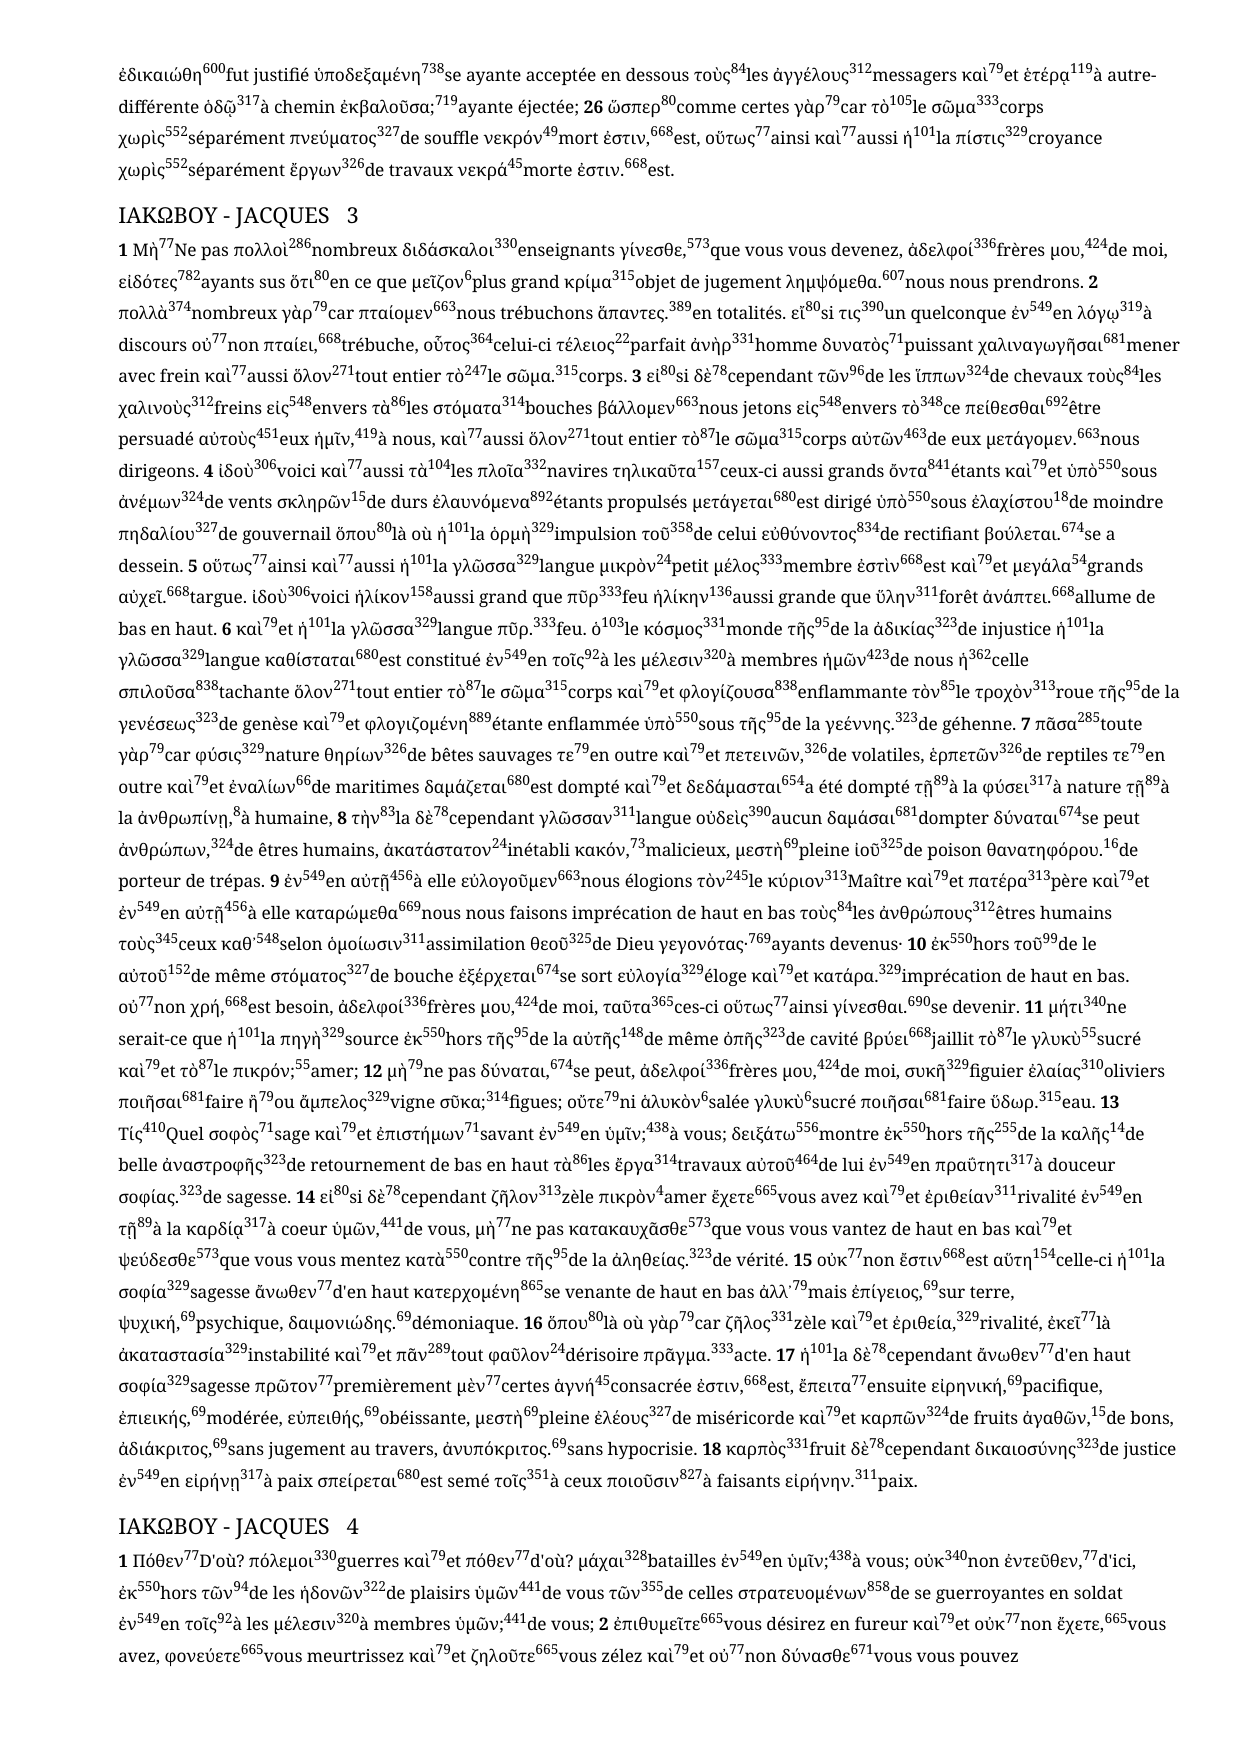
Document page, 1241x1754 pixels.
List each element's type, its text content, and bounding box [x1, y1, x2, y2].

text 1 Μὴ77Ne pas πολλοὶ286nombreux διδάσκαλοι330enseignants γίνεσθε,573que vous vous devenez, ἀδελφοί336frères μου,424de moi, εἰδότες782ayants sus ὅτι80en ce que μεῖζον6plus grand κρίμα315objet de jugement λημψόμεθα.607nous nous prendrons. 2 πολλὰ374nombreux γὰρ79car πταίομεν663nous trébuchons ἅπαντες.389en totalités. εἴ80si τις390un quelconque ἐν549en λόγῳ319à discours οὐ77non πταίει,668trébuche, οὗτος364celui-ci τέλειος22parfait ἀνὴρ331homme δυνατὸς71puissant χαλιναγωγῆσαι681mener avec frein καὶ77aussi ὅλον271tout entier τὸ247le σῶμα.315corps. 3 εἰ80si δὲ78cependant τῶν96de les ἵππων324de chevaux τοὺς84les χαλινοὺς312freins εἰς548envers τὰ86les στόματα314bouches βάλλομεν663nous jetons εἰς548envers τὸ348ce πείθεσθαι692être persuadé αὐτοὺς451eux ἡμῖν,419à nous, καὶ77aussi ὅλον271tout entier τὸ87le σῶμα315corps αὐτῶν463de eux μετάγομεν.663nous dirigeons. 4 ἰδοὺ306voici καὶ77aussi τὰ104les πλοῖα332navires τηλικαῦτα157ceux-ci aussi grands ὄντα841étants καὶ79et ὑπὸ550sous ἀνέμων324de vents σκληρῶν15de durs ἐλαυνόμενα892étants propulsés μετάγεται680est dirigé ὑπὸ550sous ἐλαχίστου18de moindre πηδαλίου327de gouvernail ὅπου80là où ἡ101la ὁρμὴ329impulsion τοῦ358de celui εὐθύνοντος834de rectifiant βούλεται.674se a dessein. 5 οὕτως77ainsi καὶ77aussi ἡ101la γλῶσσα329langue μικρὸν24petit μέλος333membre ἐστὶν668est καὶ79et μεγάλα54grands αὐχεῖ.668targue. ἰδοὺ306voici ἡλίκον158aussi grand que πῦρ333feu ἡλίκην136aussi grande que ὕλην311forêt ἀνάπτει.668allume de bas en haut. 6 καὶ79et ἡ101la γλῶσσα329langue πῦρ.333feu. ὁ103le κόσμος331monde τῆς95de la ἀδικίας323de injustice ἡ101la γλῶσσα329langue καθίσταται680est constitué ἐν549en τοῖς92à les μέλεσιν320à membres ἡμῶν423de nous ἡ362celle σπιλοῦσα838tachante ὅλον271tout entier τὸ87le σῶμα315corps καὶ79et φλογίζουσα838enflammante τὸν85le τροχὸν313roue τῆς95de la γενέσεως323de genèse καὶ79et φλογιζομένη889étante enflammée ὑπὸ550sous τῆς95de la γεέννης.323de géhenne. 7 πᾶσα285toute γὰρ79car φύσις329nature θηρίων326de bêtes sauvages τε79en outre καὶ79et πετεινῶν,326de volatiles, ἑρπετῶν326de reptiles τε79en outre καὶ79et ἐναλίων66de maritimes δαμάζεται680est dompté καὶ79et δεδάμασται654a été dompté τῇ89à la φύσει317à nature τῇ89à la ἀνθρωπίνῃ,8à humaine, 8 τὴν83la δὲ78cependant γλῶσσαν311langue οὐδεὶς390aucun δαμάσαι681dompter δύναται674se peut ἀνθρώπων,324de êtres humains, ἀκατάστατον24inétabli κακόν,73malicieux, μεστὴ69pleine ἰοῦ325de poison θανατηφόρου.16de porteur de trépas. 9 ἐν549en αὐτῇ456à elle εὐλογοῦμεν663nous élogions τὸν245le κύριον313Maître καὶ79et πατέρα313père καὶ79et ἐν549en αὐτῇ456à elle καταρώμεθα669nous nous faisons imprécation de haut en bas τοὺς84les ἀνθρώπους312êtres humains τοὺς345ceux καθ᾽548selon ὁμοίωσιν311assimilation θεοῦ325de Dieu γεγονότας·769ayants devenus· 10 ἐκ550hors τοῦ99de le αὐτοῦ152de même στόματος327de bouche ἐξέρχεται674se sort εὐλογία329éloge καὶ79et κατάρα.329imprécation de haut en bas. οὐ77non χρή,668est besoin, ἀδελφοί336frères μου,424de moi, ταῦτα365ces-ci οὕτως77ainsi γίνεσθαι.690se devenir. 11 μήτι340ne serait-ce que ἡ101la πηγὴ329source ἐκ550hors τῆς95de la αὐτῆς148de même ὀπῆς323de cavité βρύει668jaillit τὸ87le γλυκὺ55sucré καὶ79et τὸ87le πικρόν;55amer; 12 μὴ79ne pas δύναται,674se peut, ἀδελφοί336frères μου,424de moi, συκῆ329figuier ἐλαίας310oliviers ποιῆσαι681faire ἢ79ou ἄμπελος329vigne σῦκα;314figues; οὔτε79ni ἁλυκὸν6salée γλυκὺ6sucré ποιῆσαι681faire ὕδωρ.315eau. 13 Τίς410Quel σοφὸς71sage καὶ79et ἐπιστήμων71savant ἐν549en ὑμῖν;438à vous; δειξάτω556montre ἐκ550hors τῆς255de la καλῆς14de belle ἀναστροφῆς323de retournement de bas en haut τὰ86les ἔργα314travaux αὐτοῦ464de lui ἐν549en πραΰτητι317à douceur σοφίας.323de sagesse. 14 εἰ80si δὲ78cependant ζῆλον313zèle πικρὸν4amer ἔχετε665vous avez καὶ79et ἐριθείαν311rivalité ἐν549en τῇ89à la καρδίᾳ317à coeur ὑμῶν,441de vous, μὴ77ne pas κατακαυχᾶσθε573que vous vous vantez de haut en bas καὶ79et ψεύδεσθε573que vous vous mentez κατὰ550contre τῆς95de la ἀληθείας.323de vérité. 15 οὐκ77non ἔστιν668est αὕτη154celle-ci ἡ101la σοφία329sagesse ἄνωθεν77d'en haut κατερχομένη865se venante de haut en bas ἀλλ᾽79mais ἐπίγειος,69sur terre, ψυχική,69psychique, δαιμονιώδης.69démoniaque. 16 ὅπου80là où γὰρ79car ζῆλος331zèle καὶ79et ἐριθεία,329rivalité, ἐκεῖ77là ἀκαταστασία329instabilité καὶ79et πᾶν289tout φαῦλον24dérisoire πρᾶγμα.333acte. 17 ἡ101la δὲ78cependant ἄνωθεν77d'en haut σοφία329sagesse πρῶτον77premièrement μὲν77certes ἁγνή45consacrée ἐστιν,668est, ἔπειτα77ensuite εἰρηνική,69pacifique, ἐπιεικής,69modérée, εὐπειθής,69obéissante, μεστὴ69pleine ἐλέους327de miséricorde καὶ79et καρπῶν324de fruits ἀγαθῶν,15de bons, ἀδιάκριτος,69sans jugement au travers, ἀνυπόκριτος.69sans hypocrisie. 18 καρπὸς331fruit δὲ78cependant δικαιοσύνης323de justice ἐν549en εἰρήνῃ317à paix σπείρεται680est semé τοῖς351à ceux ποιοῦσιν827à faisants εἰρήνην.311paix. [118, 234, 1181, 1492]
text ΙΑΚΩΒΟΥ - JACQUES 3 [118, 200, 1181, 230]
text ΙΑΚΩΒΟΥ - JACQUES 4 [118, 1511, 1181, 1541]
text 1 Πόθεν77D'où? πόλεμοι330guerres καὶ79et πόθεν77d'où? μάχαι328batailles ἐν549en ὑμῖν;438à vous; οὐκ340non ἐντεῦθεν,77d'ici, ἐκ550hors τῶν94de les ἡδονῶν322de plaisirs ὑμῶν441de vous τῶν355de celles στρατευομένων858de se guerroyantes en soldat ἐν549en τοῖς92à les μέλεσιν320à membres ὑμῶν;441de vous; 2 ἐπιθυμεῖτε665vous désirez en fureur καὶ79et οὐκ77non ἔχετε,665vous avez, φονεύετε665vous meurtrissez καὶ79et ζηλοῦτε665vous zélez καὶ79et οὐ77non δύνασθε671vous vous pouvez ἐπιτυχεῖν,681obtenir le dessus, μάχεσθε671vous vous bataillez καὶ79et πολεμεῖτε,665vous guerroyez, οὐκ77non ἔχετε665vous avez διὰ548par le fait de τὸ348ce μὴ77ne pas αἰτεῖσθαι690se demander ὑμᾶς,436vous, 3 αἰτεῖτε665vous demandez καὶ79et οὐ77non λαμβάνετε,665vous prenez, διότι80parce que κακῶς77malicieusement αἰτεῖσθε,671vous vous demandez, ἵνα80afin que ἐν549en ταῖς88à les ἡδοναῖς316à plaisirs ὑμῶν441de vous δαπανήσητε.896que vous dépensiez. 4 μοιχαλίδες,334adultères, οὐκ340non οἴδατε639vous avez su ὅτι80en ce que ἡ101la φιλία329amitié τοῦ97de le κόσμου325de monde ἔχθρα329haine τοῦ97de le θεοῦ325de Dieu ἐστιν;668est; ὃς498lequel ἐὰν340si le cas échéant οὖν79donc βουληθῇ911que soit eu dessein φίλος71ami εἶναι689être τοῦ97de le κόσμου,325de monde, ἐχθρὸς71ennemi τοῦ97de le θεοῦ325de Dieu καθίσταται.680est constitué. 5 ἢ79ou δοκεῖτε665vous estimez ὅτι80en ce que κενῶς77videment ἡ101la γραφὴ329graphe λέγει·668dit· πρὸς548vers φθόνον313envie ἐπιποθεῖ668désire au-dessus τὸ105le πνεῦμα333souffle ὃ500lequel κατῴκισεν586maisonna établissement d'habitation ἐν549en ἡμῖν,419à nous, 6 μείζονα51plus grande δὲ78cependant δίδωσιν668donne χάριν;311grâce; διὸ79c'est pourquoi λέγει·668dit· ὁ103le θεὸς331Dieu ὑπερηφάνοις58à prétentieux ἀντιτάσσεται,674se ordonnance contre, ταπεινοῖς58à bas δὲ78cependant δίδωσιν668donne χάριν.311grâce. 7 ὑποτάγητε562soyez subordonnés οὖν79donc τῷ91à le θεῷ,319à Dieu, ἀντίστητε553dressez contre δὲ78cependant τῷ91à le διαβόλῳ,59à diable, καὶ79et φεύξεται612se fuira ἀφ᾽550au loin ὑμῶν·441de vous· 8 ἐγγίσατε553approchez τῷ91à le θεῷ319à Dieu καὶ79et ἐγγιεῖ606approchera ὑμῖν.438à vous. καθαρίσατε553purifiez χεῖρας,310mains, ἁμαρτωλοί,75fauteurs, καὶ79et ἁγνίσατε553consacrez καρδίας,310coeurs, δίψυχοι.75doubles d'âmes. 9 ταλαιπωρήσατε553souffrez misère καὶ79et πενθήσατε553endeuillez καὶ79et κλαύσατε.553pleurez. ὁ103le γέλως331rire ὑμῶν441de vous εἰς548envers πένθος315deuil μετατραπήτω565soit retourné au-delà καὶ79et ἡ261la χαρὰ329joie εἰς548envers κατήφειαν.311affliction. 10 ταπεινώθητε562soyez baissés ἐνώπιον552en devant τοῦ97de le κυρίου325de Maître καὶ79et ὑψώσει606haussera ὑμᾶς.436vous. 11 Μὴ77Ne pas καταλαλεῖτε569bavardez de haut en bas ἀλλήλων,504de les uns les autres, ἀδελφοί.336frères. ὁ364celui καταλαλῶν840bavardant de haut en bas ἀδελφοῦ325de frère ἢ79ou κρίνων840jugeant τὸν85le ἀδελφὸν313frère αὐτοῦ464de lui καταλαλεῖ668bavarde de haut en bas νόμου325de loi καὶ79et κρίνει668juge νόμον·313loi· εἰ80si δὲ78cependant νόμον313loi κρίνεις,666tu juges, οὐκ77non εἶ666tu es ποιητὴς331faiseur νόμου325de loi ἀλλὰ79mais κριτής.331juge. 12 εἷς197un ἐστιν668est ὁ103le νομοθέτης331législateur καὶ79et κριτὴς331juge ὁ364celui δυνάμενος867se pouvant σῶσαι681sauver καὶ79et ἀπολέσαι·681perdre au loin· σὺ448toi δὲ78cependant τίς410quel εἶ666tu es ὁ364celui κρίνων845jugeant τὸν245le πλησίον;53prochain; 13 Ἄγε570Conduis νῦν77maintenant οἱ368ceux λέγοντες·844disants· σήμερον77aujourd'hui ἢ79ou αὔριον77demain πορευσόμεθα607nous nous irons εἰς548envers τήνδε136cependant celle-ci τὴν83la πόλιν311cité καὶ79et ποιήσομεν601nous ferons ἐκεῖ77là ἐνιαυτὸν313année καὶ79et ἐμπορευσόμεθα607nous nous négocierons καὶ79et κερδήσομεν,601nous gagnerons, 14 οἵτινες497lesquels des quelconques οὐκ77non ἐπίστασθε671vous vous établissez sûrement τὸ482ce τῆς356de celle αὔριον77demain ποία172quelle ἡ101la ζωὴ329vie ὑμῶν441de vous –935– ἀτμὶς329vapeur γάρ79car ἐστε665vous êtes ἡ362celle πρὸς548vers ὀλίγον375peu φαινομένη,865se apparaissante en lumière, ἔπειτα77ensuite καὶ77aussi ἀφανιζομένη889étante faite disparaître –935– 15 ἀντὶ550contre τοῦ360de ce λέγειν689dire ὑμᾶς·436vous· ἐὰν80si le cas échéant ὁ103le κύριος331Maître θελήσῃ899que veuille καὶ79et ζήσομεν601nous vivrons καὶ79et ποιήσομεν601nous ferons τοῦτο348ce-ci ἢ79ou ἐκεῖνο.348ce-là. 16 νῦν77maintenant δὲ78cependant καυχᾶσθε671vous vous vantez ἐν549en ταῖς88à les ἀλαζονείαις316à arrogances ὑμῶν·441de vous· πᾶσα285toute καύχησις329vanterie τοιαύτη154telle πονηρά45méchante ἐστιν.668est. 17 εἰδότι774à ayant su οὖν79donc καλὸν55beau ποιεῖν689faire καὶ79et μὴ77ne pas ποιοῦντι,828à faisant, ἁμαρτία329faute αὐτῷ458à lui ἐστιν.668est. [118, 1545, 1181, 1667]
